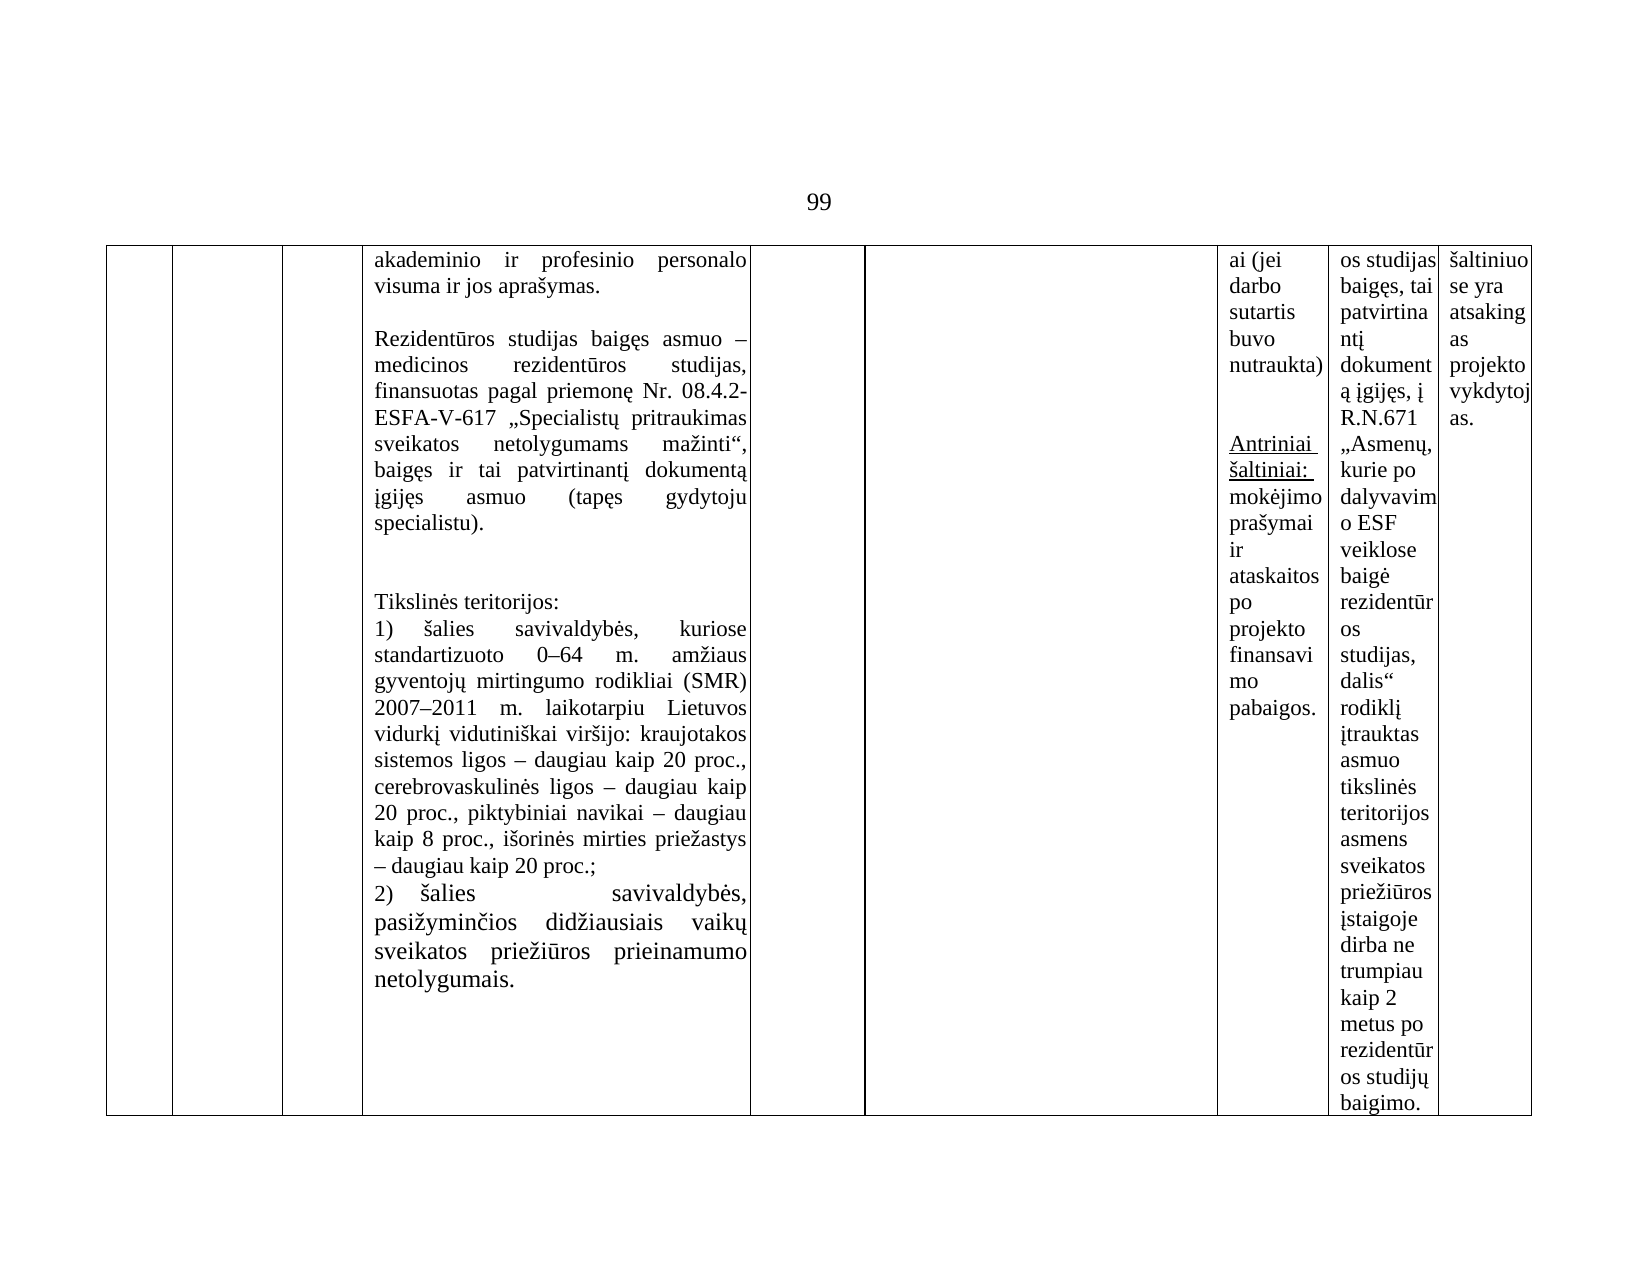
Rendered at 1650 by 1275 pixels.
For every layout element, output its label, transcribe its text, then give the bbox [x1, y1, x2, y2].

table_cell [173, 246, 282, 1115]
table_cell akademinio ir profesinio personalo visuma ir jos aprašymas. Rezidentūros studijas baigęs asmuo – medicinos rezidentūros studijas, finansuotas pagal priemonę Nr. 08.4.2-ESFA-V-617 „Specialistų pritraukimas sveikatos netolygumams mažinti“, baigęs ir tai patvirtinantį dokumentą įgijęs asmuo (tapęs gydytoju specialistu). Tikslinės teritorijos: 1) šalies savivaldybės, kuriose standartizuoto 0–64 m. amžiaus gyventojų mirtingumo rodikliai (SMR) 2007–2011 m. laikotarpiu Lietuvos vidurkį vidutiniškai viršijo: kraujotakos sistemos ligos – daugiau kaip 20 proc., cerebrovaskulinės ligos – daugiau kaip 20 proc., piktybiniai navikai – daugiau kaip 8 proc., išorinės mirties priežastys – daugiau kaip 20 proc.; 2) šalies savivaldybės, pasižyminčios didžiausiais vaikų sveikatos priežiūros prieinamumo netolygumais. [363, 246, 750, 1115]
table_cell [107, 246, 172, 1115]
table_cell os studijas baigęs, tai patvirtinantį dokumentą įgijęs, į R.N.671 „Asmenų, kurie po dalyvavimo ESF veiklose baigė rezidentūros studijas, dalis“ rodiklį įtrauktas asmuo tikslinės teritorijos asmens sveikatos priežiūros įstaigoje dirba ne trumpiau kaip 2 metus po rezidentūros studijų baigimo. [1329, 246, 1438, 1115]
table_cell šaltiniuose yra atsakingas projekto vykdytojas. [1439, 246, 1531, 1115]
table_cell [866, 246, 1217, 1115]
table_cell [283, 246, 362, 1115]
table_cell ai (jei darbo sutartis buvo nutraukta) Antriniai šaltiniai: mokėjimo prašymai ir ataskaitos po projekto finansavimo pabaigos. [1218, 246, 1328, 1115]
table_cell [751, 246, 864, 1115]
